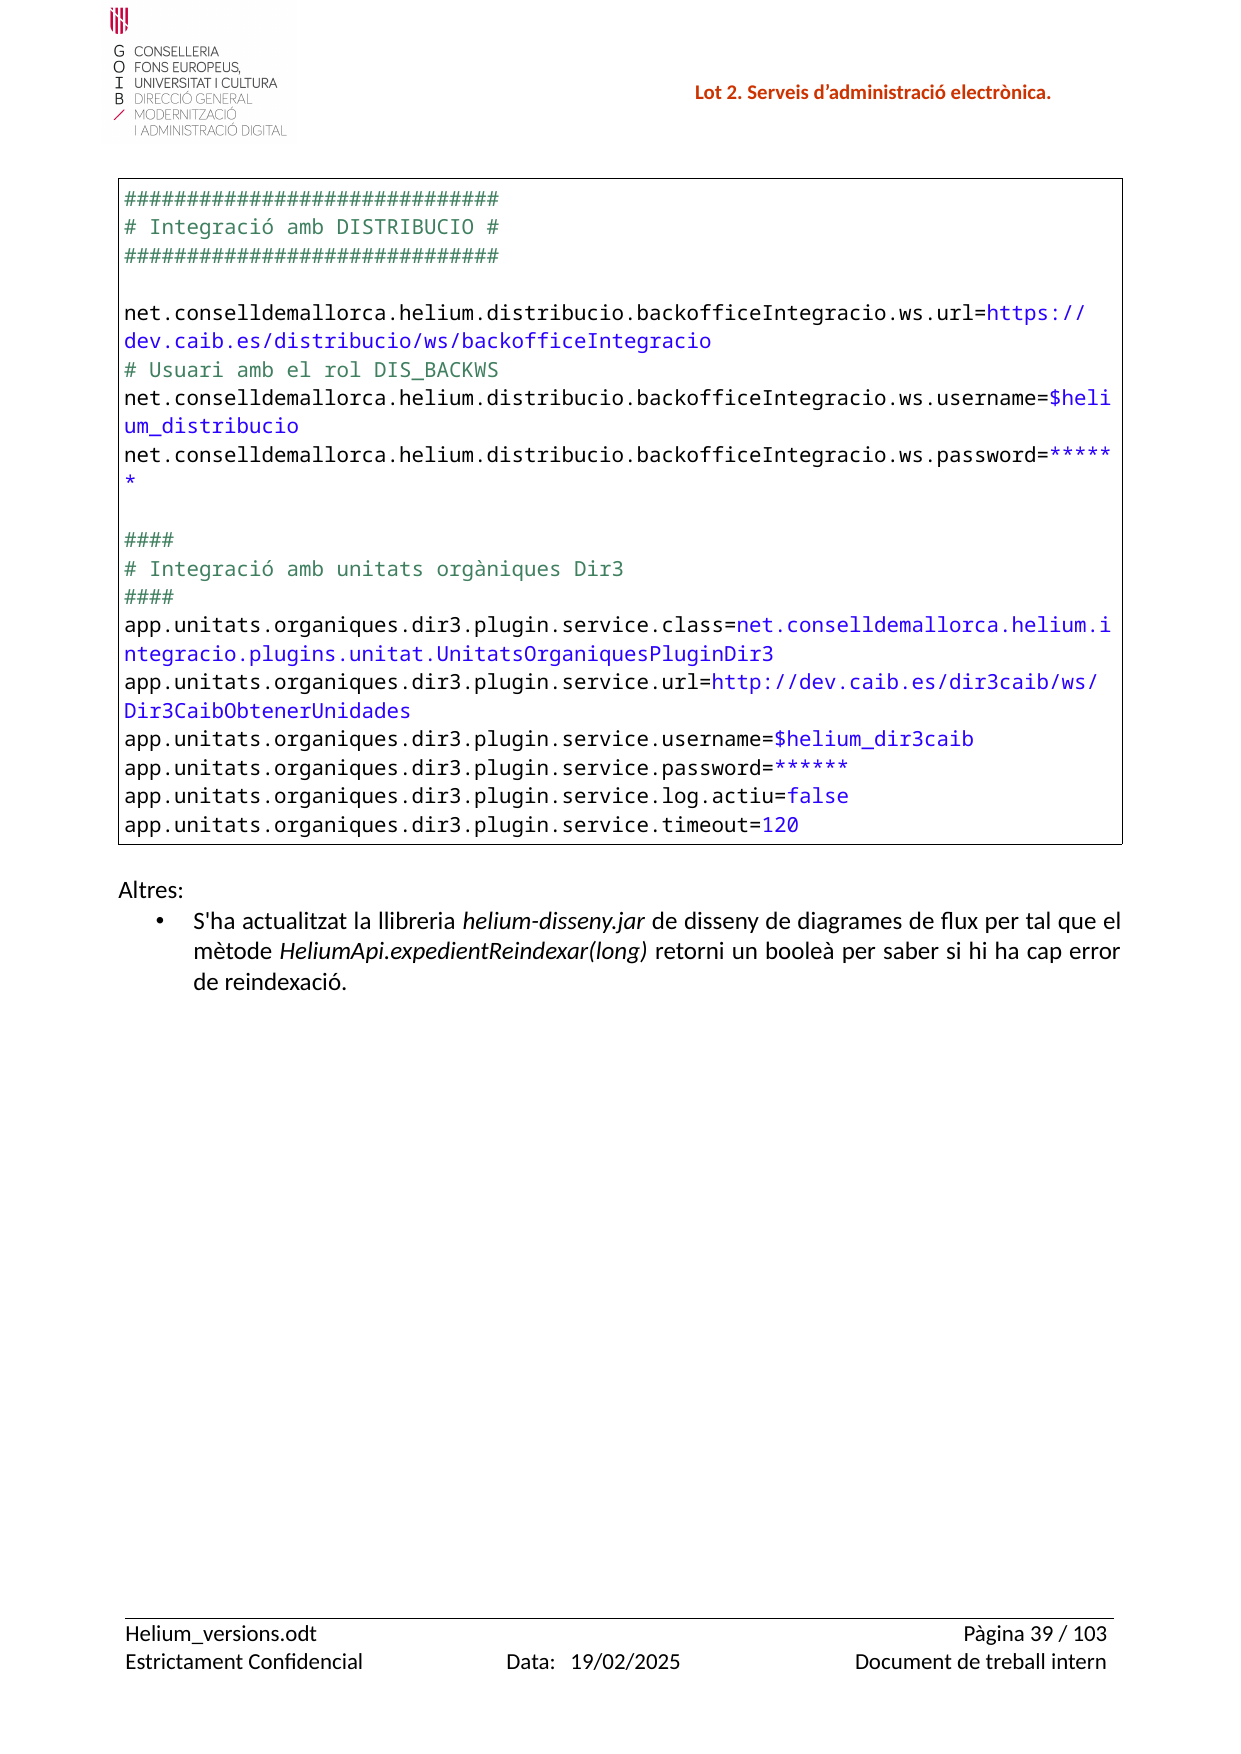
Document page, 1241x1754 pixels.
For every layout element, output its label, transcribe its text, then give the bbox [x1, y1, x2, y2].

table_header ############################## # Integració amb DISTRIBUCIO # ############################## net.conselldemallorca.helium.distribucio.backofficeIntegracio.ws.url=https://dev.caib.es/distribucio/ws/backofficeIntegracio # Usuari amb el rol DIS_BACKWS net.conselldemallorca.helium.distribucio.backofficeIntegracio.ws.username=$helium_distribucio net.conselldemallorca.helium.distribucio.backofficeIntegracio.ws.password=****** #### # Integració amb unitats orgàniques Dir3 #### app.unitats.organiques.dir3.plugin.service.class=net.conselldemallorca.helium.integracio.plugins.unitat.UnitatsOrganiquesPluginDir3 app.unitats.organiques.dir3.plugin.service.url=http://dev.caib.es/dir3caib/ws/Dir3CaibObtenerUnidades app.unitats.organiques.dir3.plugin.service.username=$helium_dir3caib app.unitats.organiques.dir3.plugin.service.password=****** app.unitats.organiques.dir3.plugin.service.log.actiu=false app.unitats.organiques.dir3.plugin.service.timeout=120 [119, 179, 1122, 844]
picture [100, 0, 297, 144]
list S'ha actualitzat la llibreria helium-disseny.jar de disseny de diagrames de flux per tal que el mètode HeliumApi.expedientReindexar(long) retorni un booleà per saber si hi ha cap error de reindexació. [156, 905, 1122, 997]
text Altres: [118, 874, 1122, 905]
